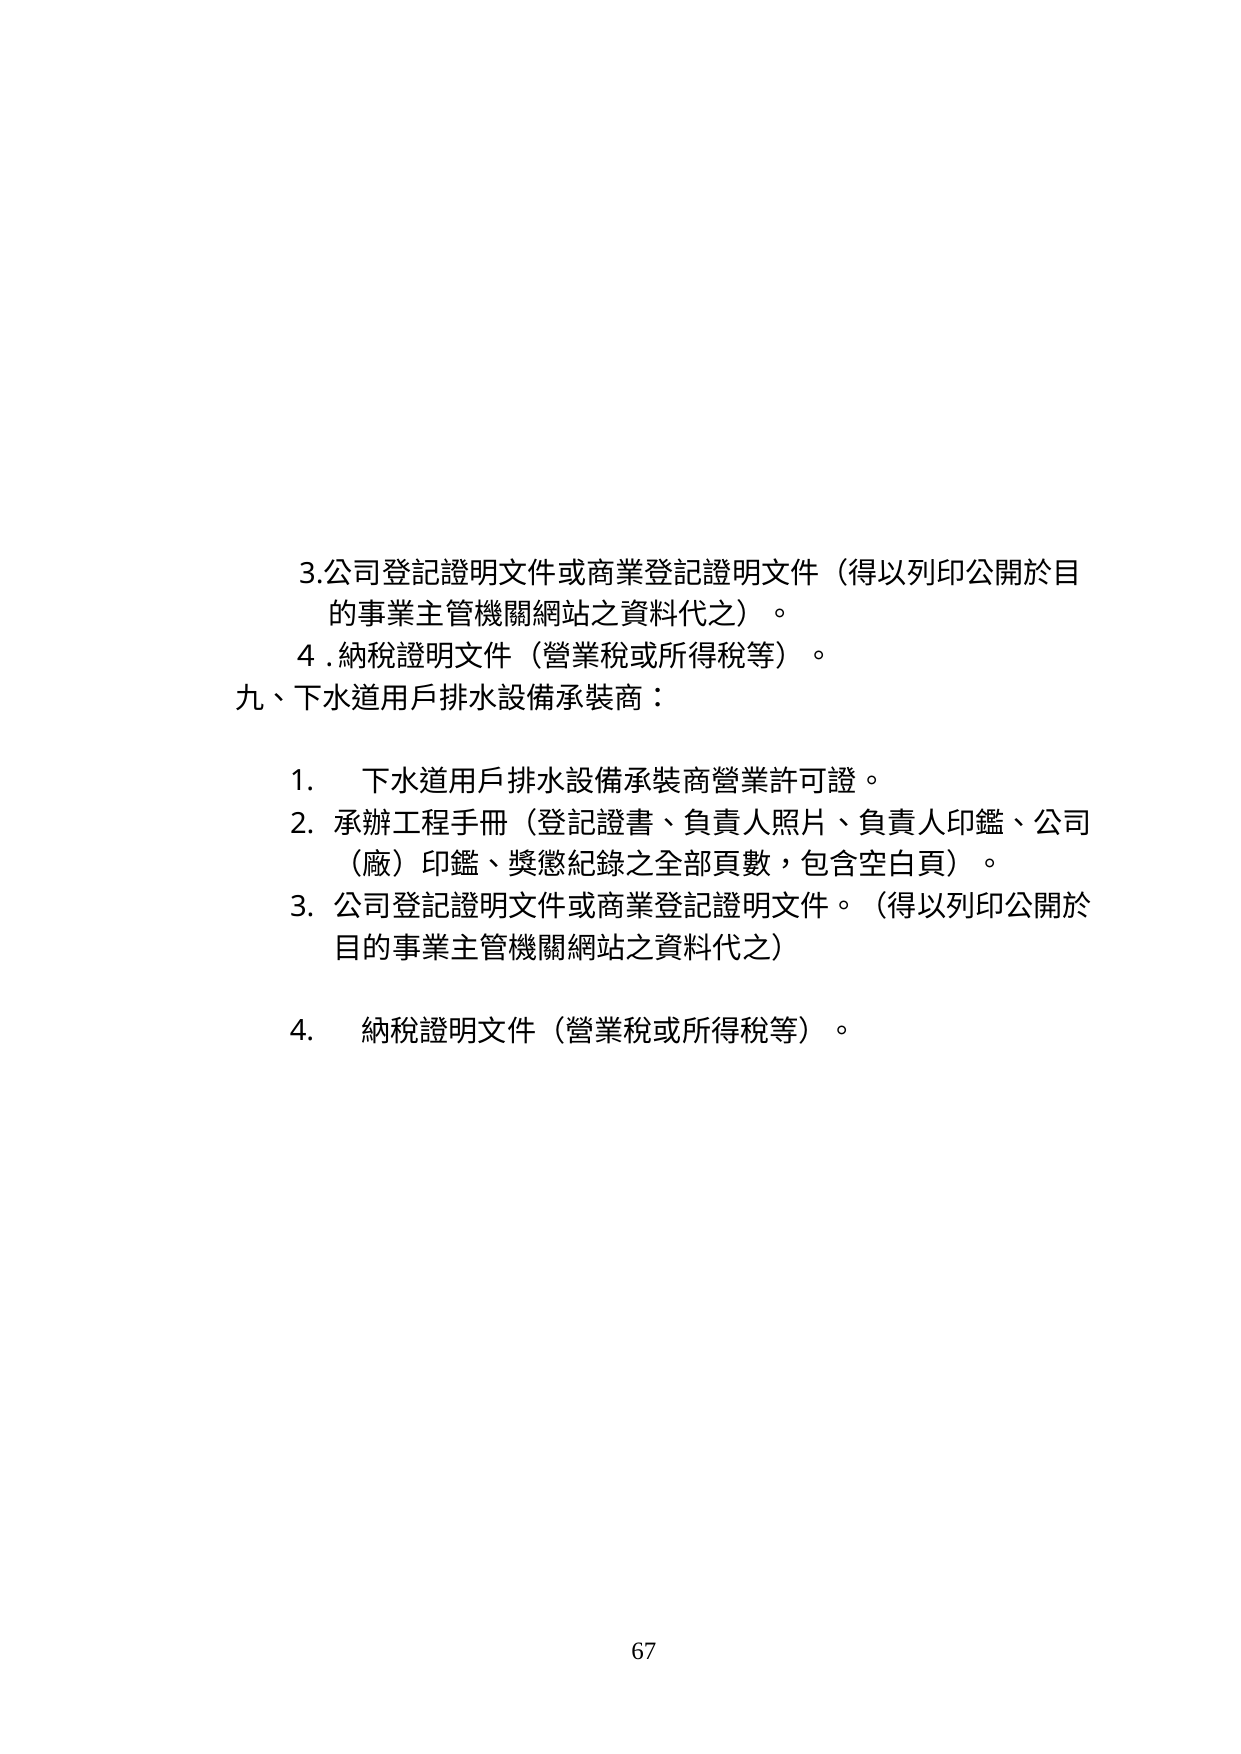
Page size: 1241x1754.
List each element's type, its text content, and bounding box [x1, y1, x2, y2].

text 九、下水道用戶排水設備承裝商： [235, 675, 1110, 716]
text 4. 納稅證明文件（營業稅或所得稅等）。 [289, 987, 1110, 1050]
text 3.公司登記證明文件或商業登記證明文件（得以列印公開於目的事業主管機關網站之資料代之）。 [299, 550, 1110, 633]
text 2. 承辦工程手冊（登記證書、負責人照片、負責人印鑑、公司（廠）印鑑、獎懲紀錄之全部頁數，包含空白頁）。 [290, 800, 1110, 883]
text ４.納稅證明文件（營業稅或所得稅等）。 [291, 633, 1110, 675]
text 3. 公司登記證明文件或商業登記證明文件。（得以列印公開於目的事業主管機關網站之資料代之） [290, 883, 1110, 966]
text 1. 下水道用戶排水設備承裝商營業許可證。 [289, 737, 1110, 800]
